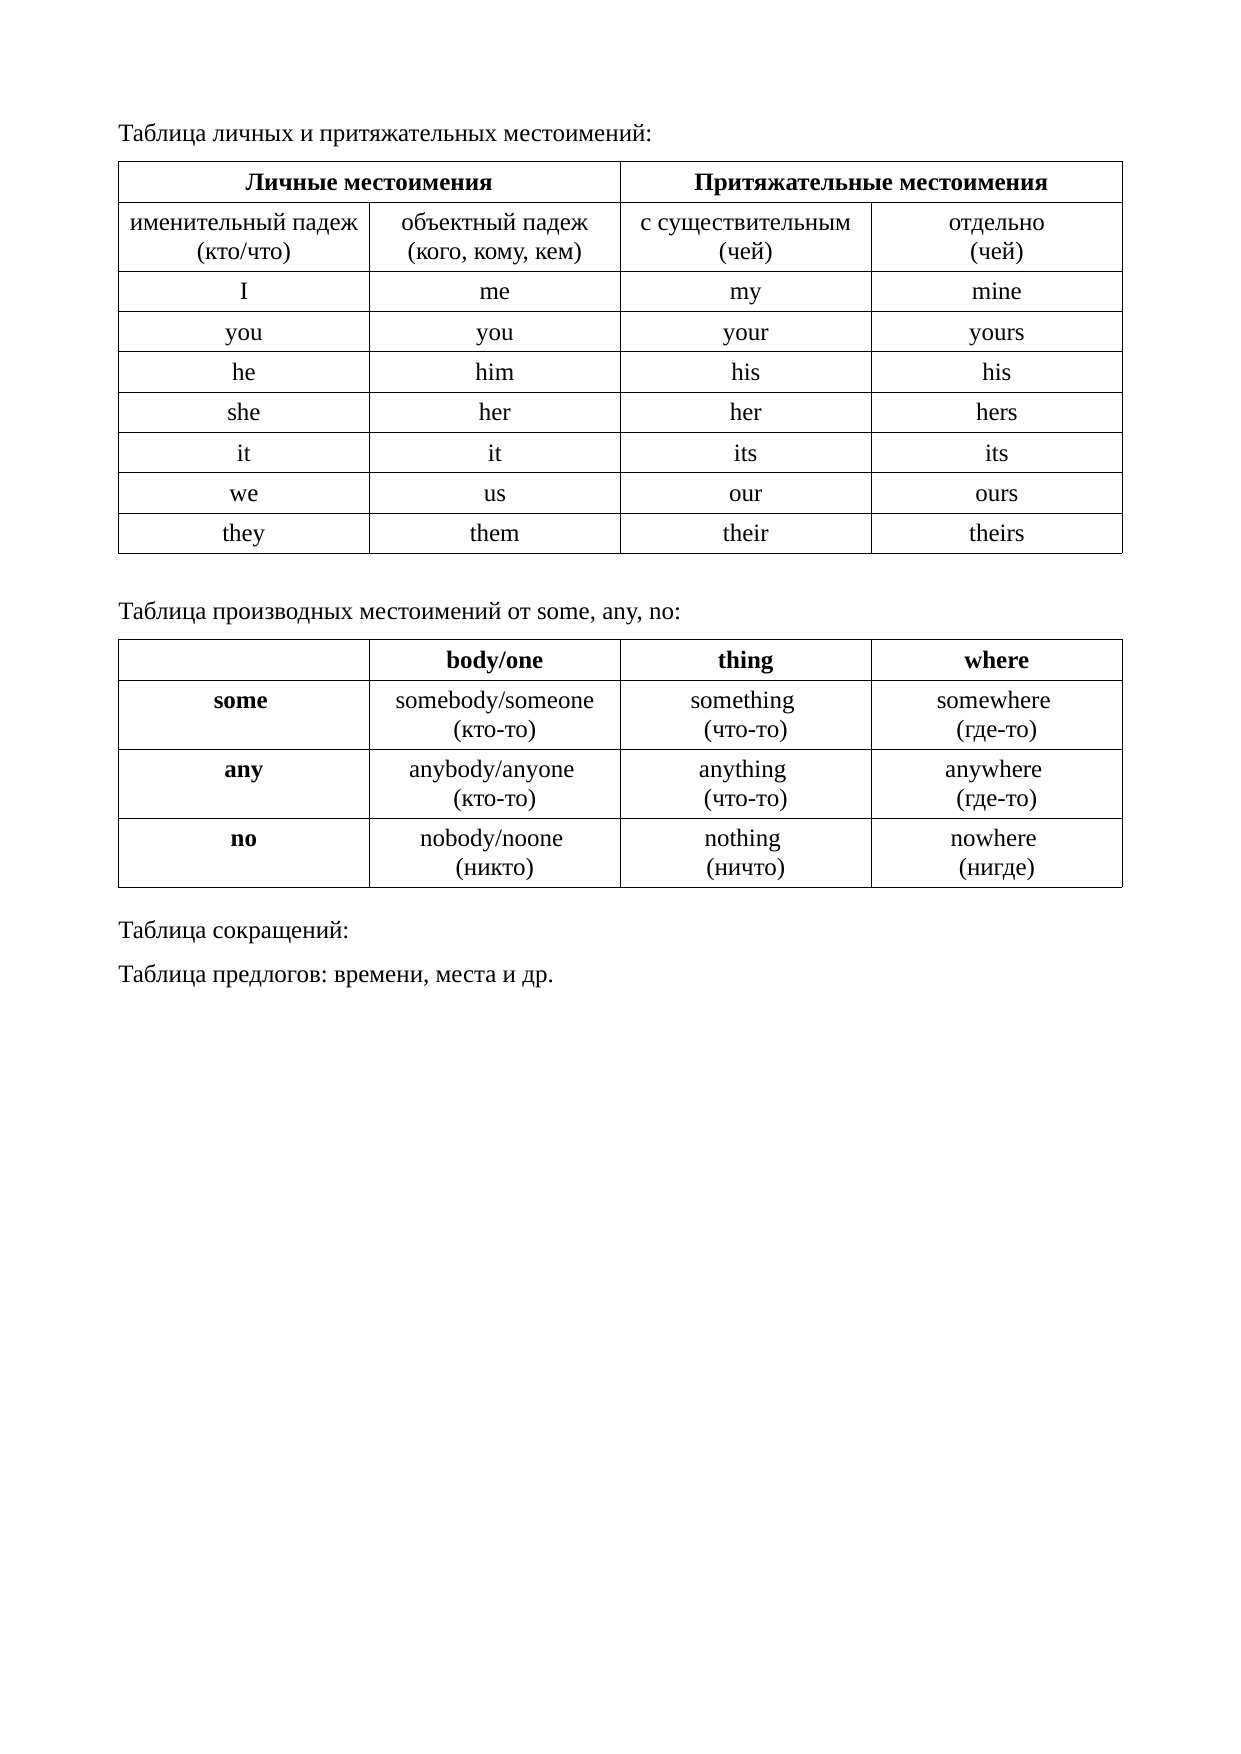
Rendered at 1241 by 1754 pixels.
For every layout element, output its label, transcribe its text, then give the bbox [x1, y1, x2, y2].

table_cell nowhere (нигде) [872, 819, 1122, 887]
text Таблица предлогов: времени, места и др. [118, 959, 1122, 987]
table_cell him [370, 352, 620, 392]
table_cell theirs [872, 514, 1122, 553]
table_cell my [621, 272, 871, 311]
table_cell anywhere (где-то) [872, 750, 1122, 818]
table_cell no [119, 819, 369, 887]
table_cell it [119, 433, 369, 472]
table_header body/one [370, 640, 620, 679]
table_cell its [621, 433, 871, 472]
table_cell mine [872, 272, 1122, 311]
text Таблица производных местоимений от some, any, no: [118, 596, 1122, 625]
table_cell nobody/noone (никто) [370, 819, 620, 887]
table_cell us [370, 473, 620, 512]
table_cell its [872, 433, 1122, 472]
table_cell her [621, 393, 871, 432]
table_cell it [370, 433, 620, 472]
table_cell his [621, 352, 871, 392]
table_cell his [872, 352, 1122, 392]
table_cell объектный падеж (кого, кому, кем) [370, 203, 620, 271]
table_cell our [621, 473, 871, 512]
table_cell some [119, 681, 369, 748]
table_cell hers [872, 393, 1122, 432]
table_header Личные местоимения [119, 162, 620, 202]
table_cell именительный падеж (кто/что) [119, 203, 369, 271]
table_cell отдельно (чей) [872, 203, 1122, 271]
table_cell any [119, 750, 369, 818]
table_cell their [621, 514, 871, 553]
table_cell somebody/someone (кто-то) [370, 681, 620, 748]
table_header where [872, 640, 1122, 679]
table_header [119, 640, 369, 679]
table_cell her [370, 393, 620, 432]
table_cell your [621, 312, 871, 351]
table_cell them [370, 514, 620, 553]
table_cell с существительным (чей) [621, 203, 871, 271]
table_cell nothing (ничто) [621, 819, 871, 887]
table_cell something (что-то) [621, 681, 871, 748]
table_cell me [370, 272, 620, 311]
table_header thing [621, 640, 871, 679]
table_cell he [119, 352, 369, 392]
table_cell we [119, 473, 369, 512]
text Таблица сокращений: [118, 916, 1122, 944]
table_cell anybody/anyone (кто-то) [370, 750, 620, 818]
table_cell ours [872, 473, 1122, 512]
table_cell you [370, 312, 620, 351]
text Таблица личных и притяжательных местоимений: [118, 118, 1122, 147]
table_cell anything (что-то) [621, 750, 871, 818]
table_cell yours [872, 312, 1122, 351]
table_cell I [119, 272, 369, 311]
table_cell somewhere (где-то) [872, 681, 1122, 748]
table_cell you [119, 312, 369, 351]
table_header Притяжательные местоимения [621, 162, 1122, 202]
table_cell they [119, 514, 369, 553]
table_cell she [119, 393, 369, 432]
